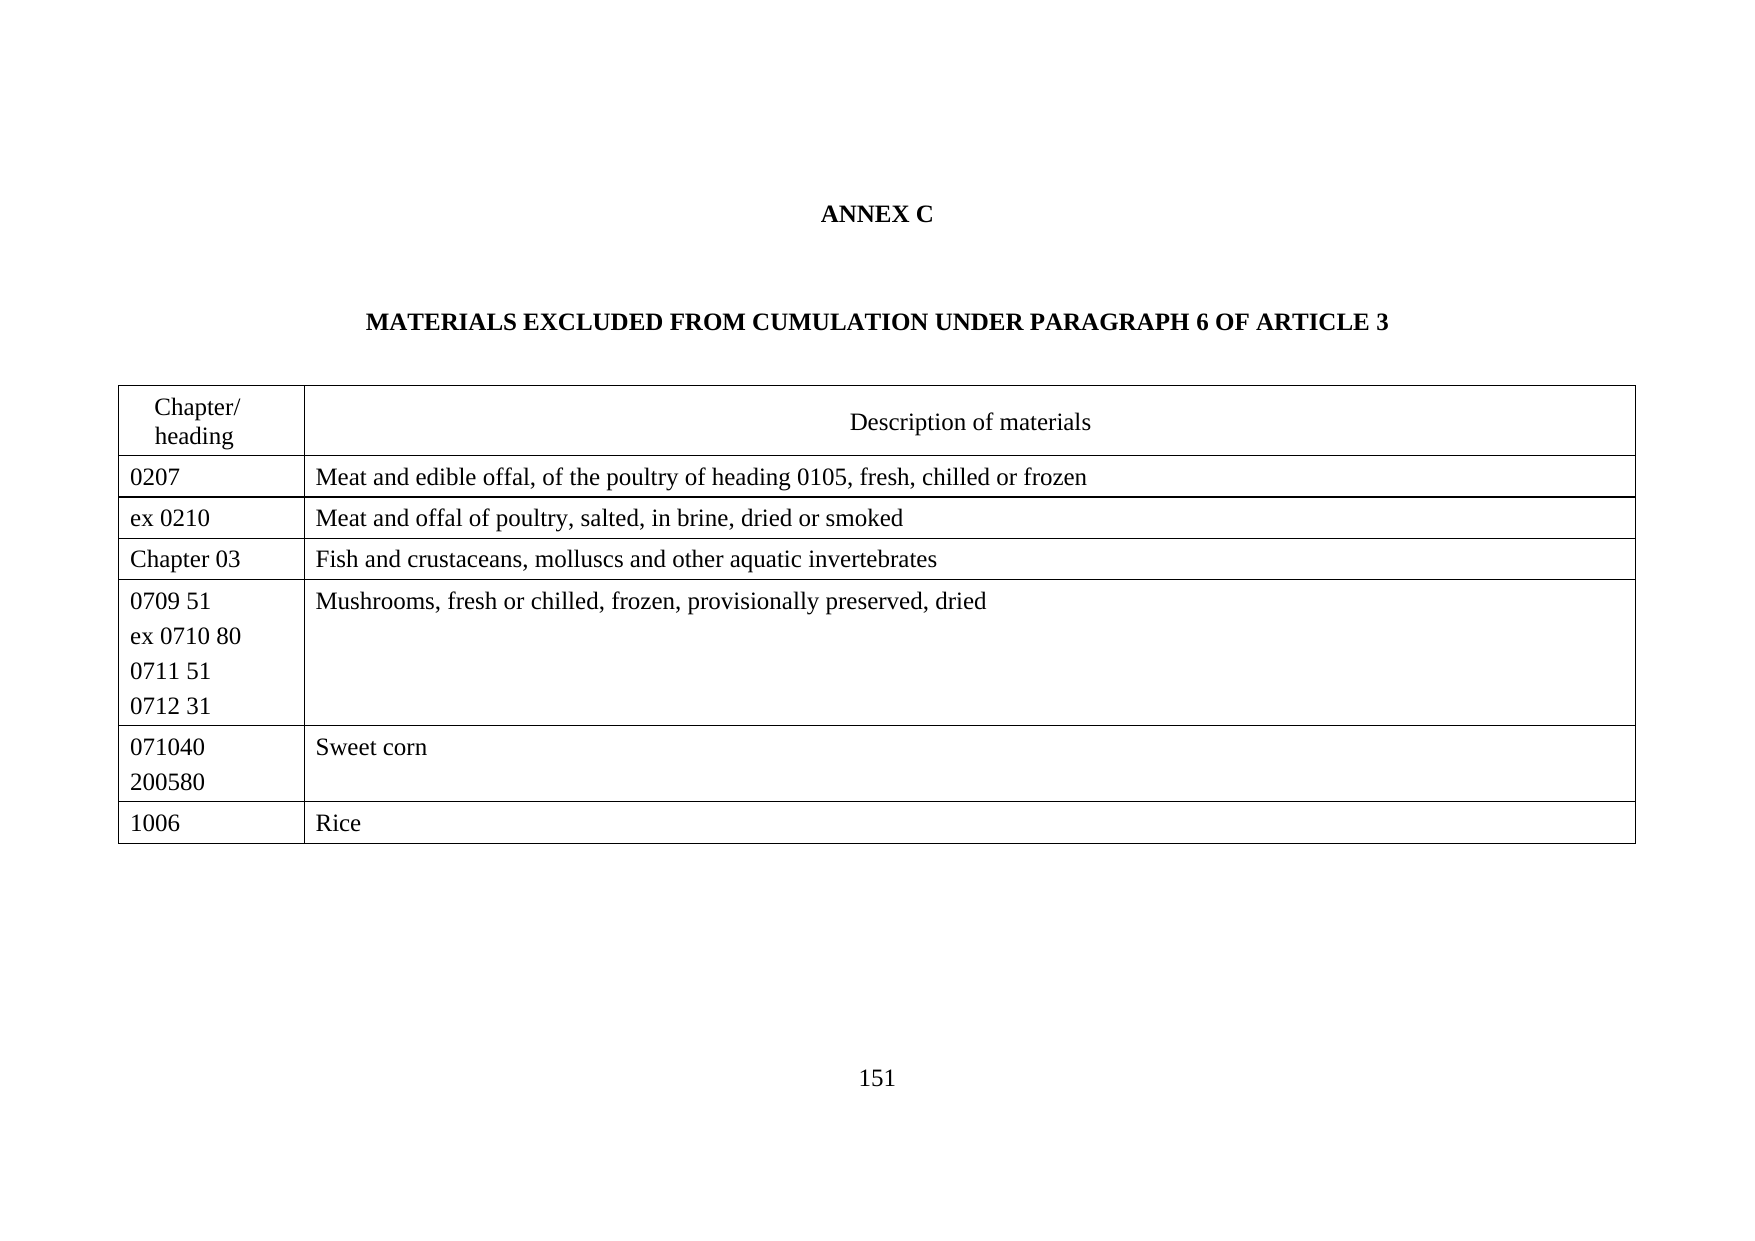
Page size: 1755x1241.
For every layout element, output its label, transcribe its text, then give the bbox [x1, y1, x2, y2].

subtitle ANNEX C [177, 199, 1577, 228]
table_cell 1006 [119, 802, 304, 842]
table_cell Meat and edible offal, of the poultry of heading 0105, fresh, chilled or frozen [305, 456, 1635, 496]
table_cell 071040 200580 [119, 726, 304, 801]
subtitle MATERIALS EXCLUDED FROM CUMULATION UNDER PARAGRAPH 6 OF ARTICLE 3 [177, 278, 1577, 335]
table_cell ex 0210 [119, 498, 304, 538]
table_cell 0207 [119, 456, 304, 496]
table_cell Rice [305, 802, 1635, 842]
table_header Description of materials [305, 386, 1635, 455]
table_cell Chapter 03 [119, 539, 304, 579]
table_header Chapter/heading [119, 386, 304, 455]
table_cell Meat and offal of poultry, salted, in brine, dried or smoked [305, 498, 1635, 538]
table_cell 0709 51 ex 0710 80 0711 51 0712 31 [119, 580, 304, 725]
table_cell Mushrooms, fresh or chilled, frozen, provisionally preserved, dried [305, 580, 1635, 725]
table_cell Sweet corn [305, 726, 1635, 801]
table_cell Fish and crustaceans, molluscs and other aquatic invertebrates [305, 539, 1635, 579]
